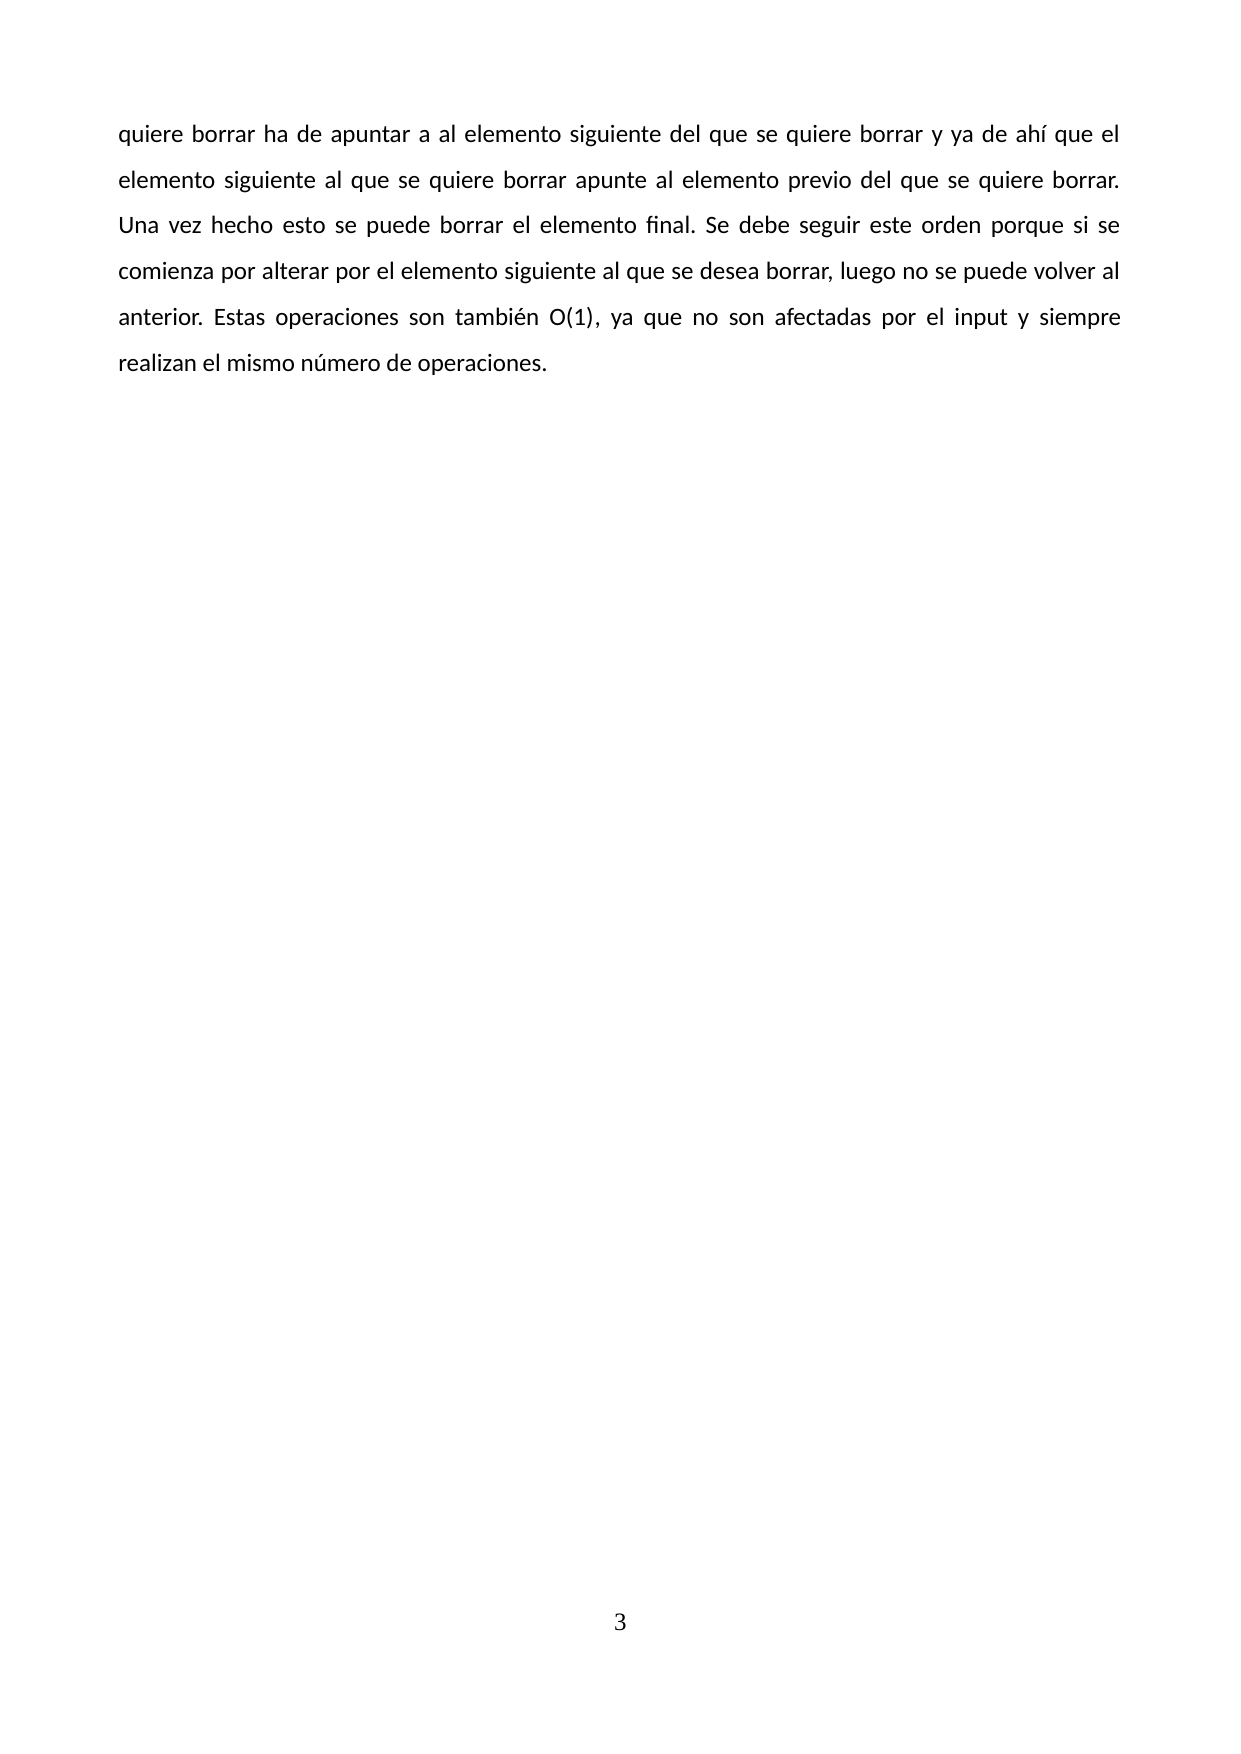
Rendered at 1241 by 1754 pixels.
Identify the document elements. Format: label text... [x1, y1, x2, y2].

text quiere borrar ha de apuntar a al elemento siguiente del que se quiere borrar y ya de ahí que el elemento siguiente al que se quiere borrar apunte al elemento previo del que se quiere borrar. Una vez hecho esto se puede borrar el elemento final. Se debe seguir este orden porque si se comienza por alterar por el elemento siguiente al que se desea borrar, luego no se puede volver al anterior. Estas operaciones son también O(1), ya que no son afectadas por el input y siempre realizan el mismo número de operaciones. [118, 118, 1122, 377]
